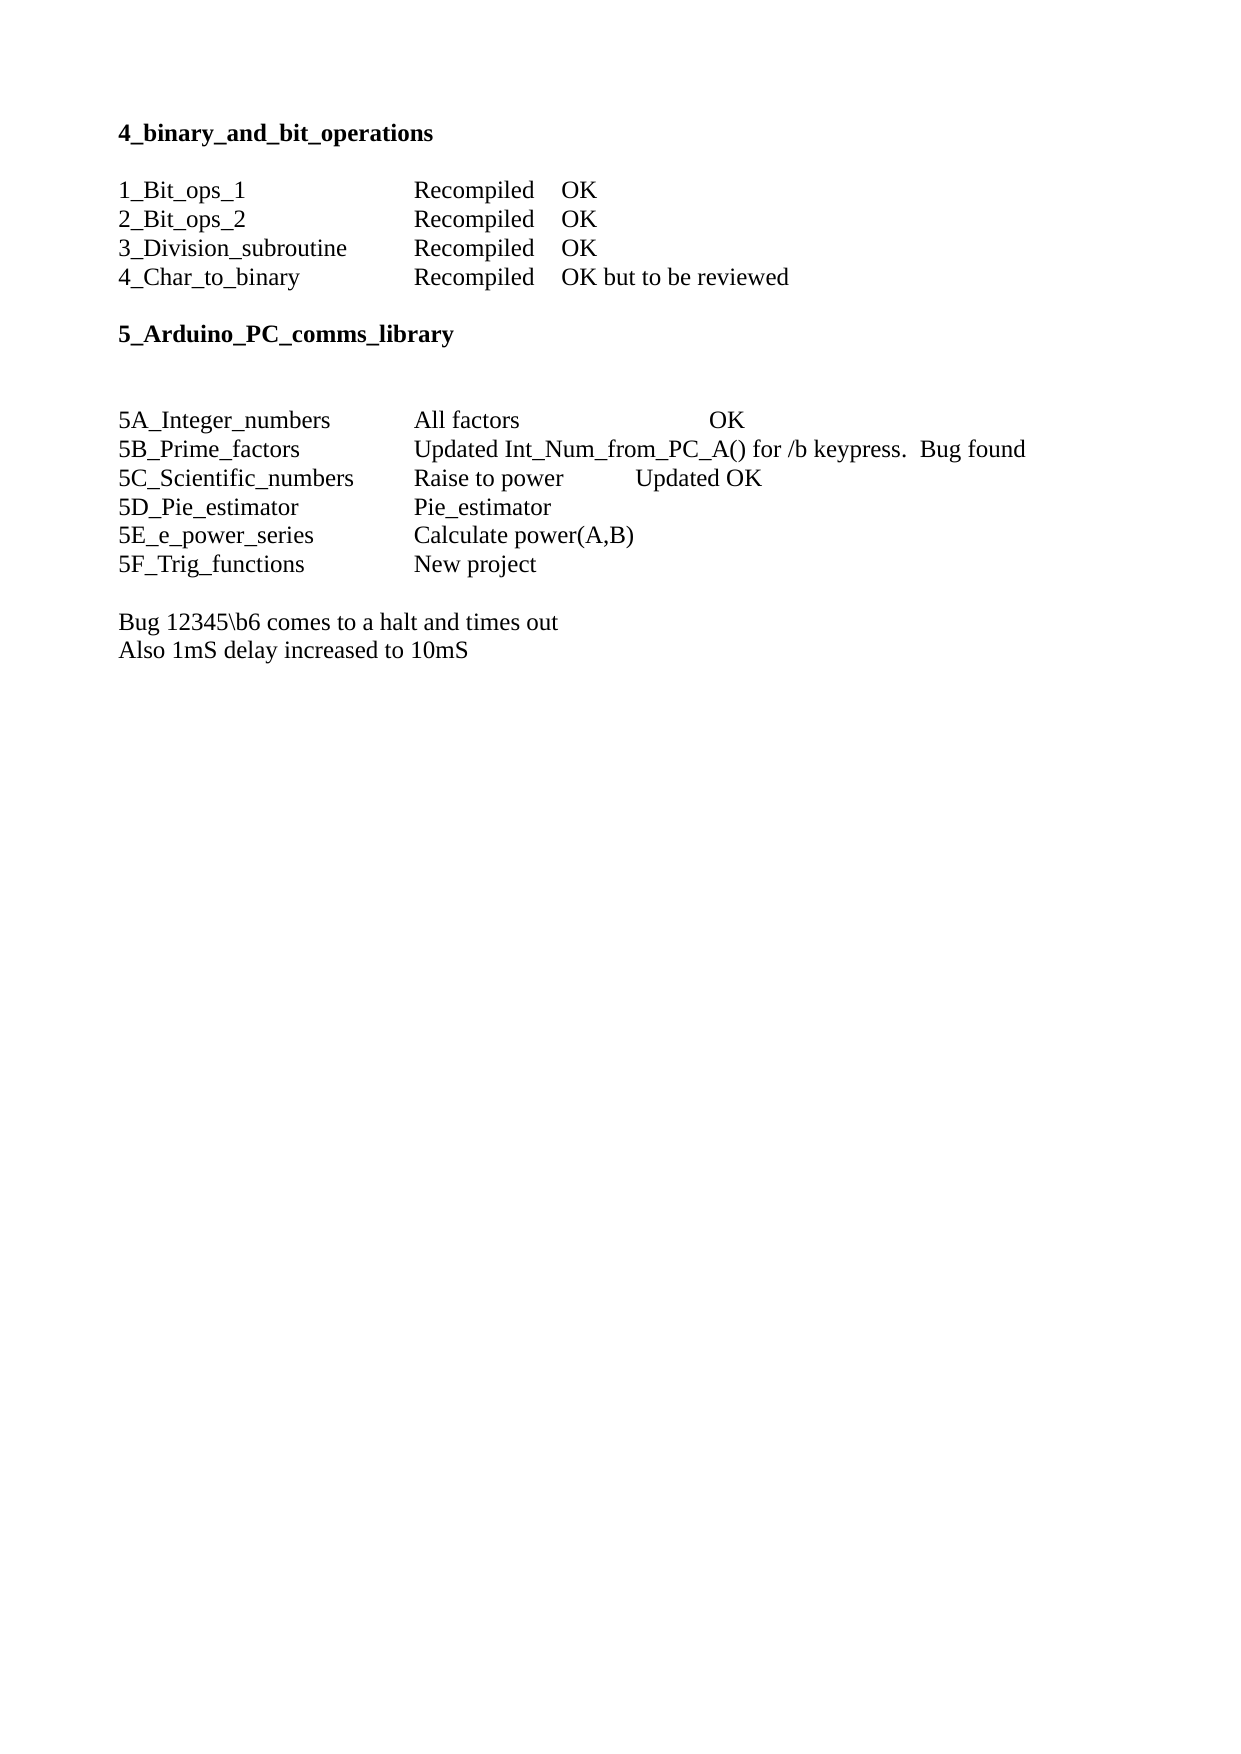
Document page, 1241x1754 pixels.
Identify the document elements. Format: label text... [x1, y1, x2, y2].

text 4_Char_to_binary Recompiled OK but to be reviewed [118, 262, 1122, 291]
text 5B_Prime_factors Updated Int_Num_from_PC_A() for /b keypress. Bug found [118, 434, 1122, 463]
text 5C_Scientific_numbers Raise to power Updated OK [118, 463, 1122, 492]
text 3_Division_subroutine Recompiled OK [118, 233, 1122, 262]
text 5D_Pie_estimator Pie_estimator [118, 492, 1122, 521]
text Bug 12345\b6 comes to a halt and times out [118, 607, 1122, 636]
text 5E_e_power_series Calculate power(A,B) [118, 521, 1122, 549]
text Also 1mS delay increased to 10mS [118, 636, 1122, 664]
text 5A_Integer_numbers All factors OK [118, 406, 1122, 434]
text 4_binary_and_bit_operations [118, 118, 1122, 147]
text 5_Arduino_PC_comms_library [118, 319, 1122, 348]
text 5F_Trig_functions New project [118, 549, 1122, 578]
text 1_Bit_ops_1 Recompiled OK [118, 176, 1122, 204]
text 2_Bit_ops_2 Recompiled OK [118, 204, 1122, 233]
